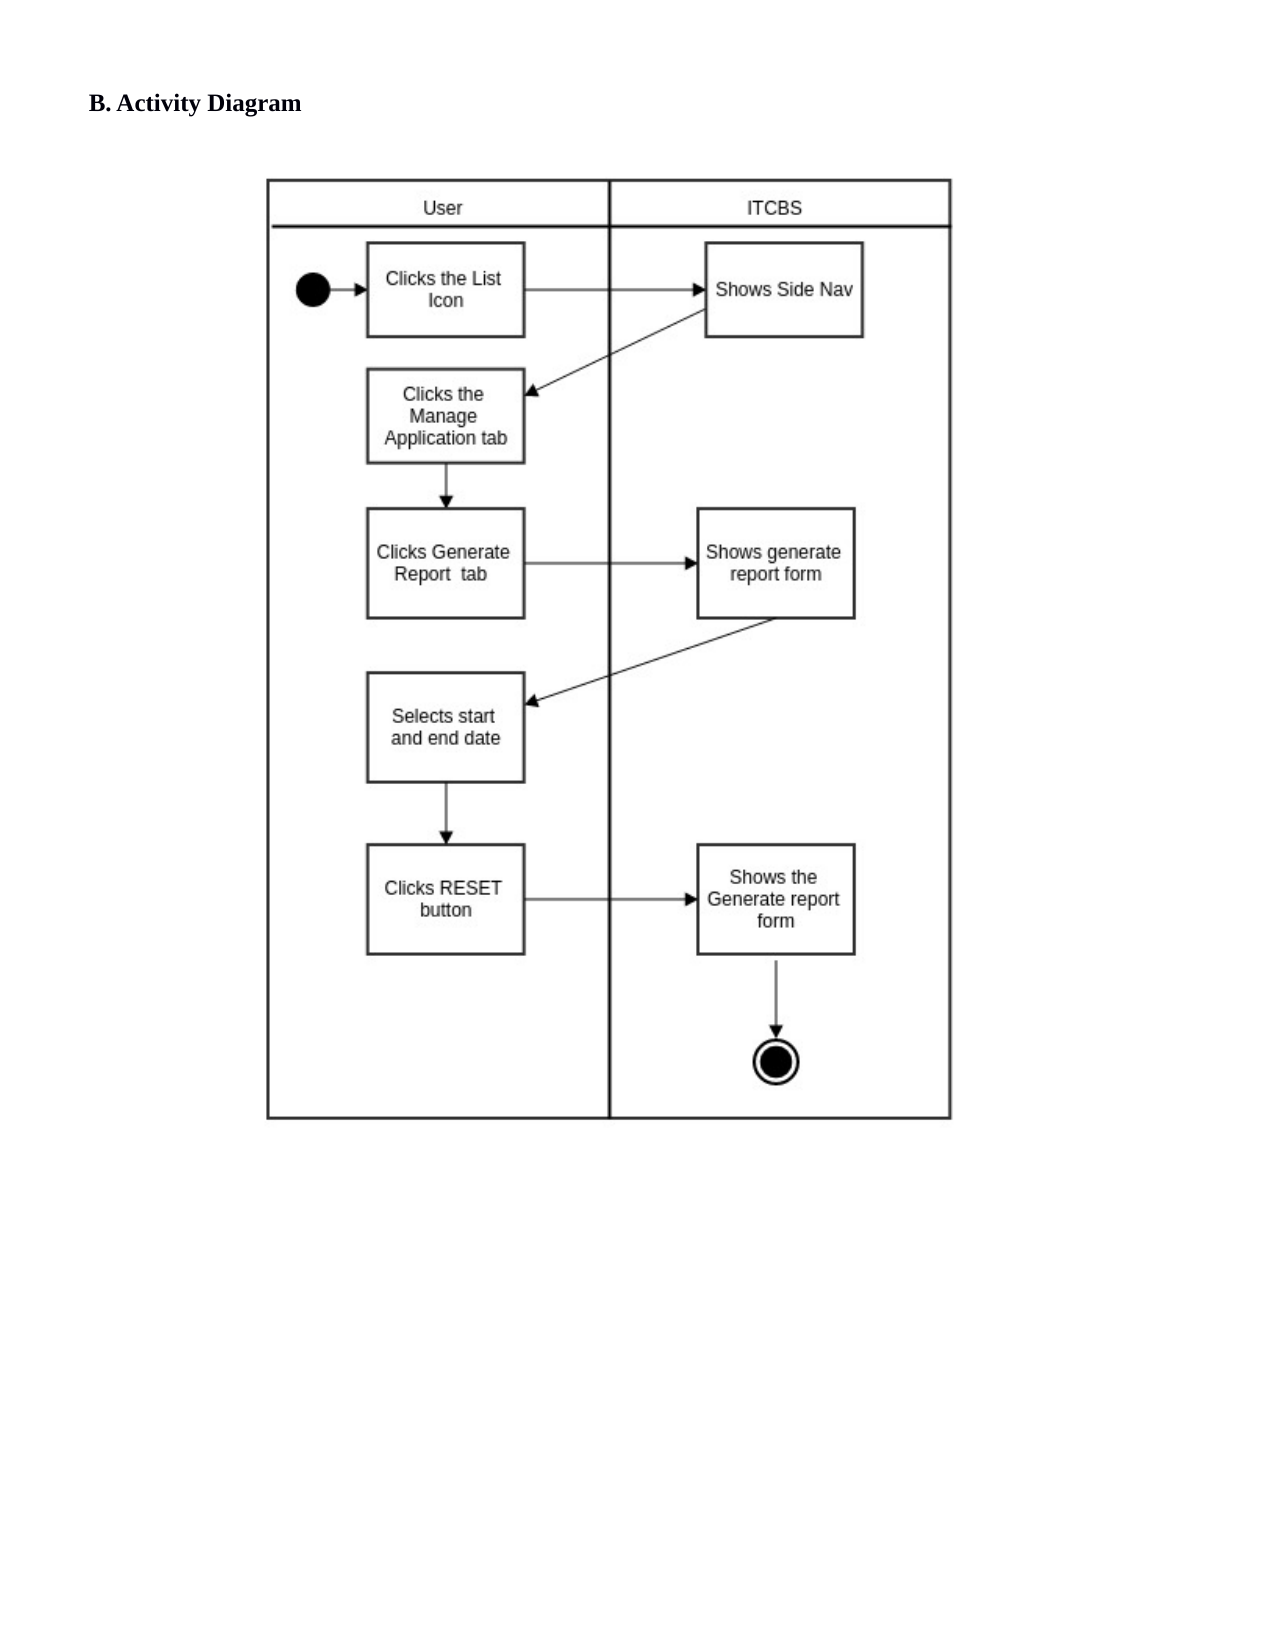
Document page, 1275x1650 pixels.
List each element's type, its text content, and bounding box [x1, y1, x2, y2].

picture [255, 165, 966, 1136]
text B. Activity Diagram [88, 88, 1186, 117]
